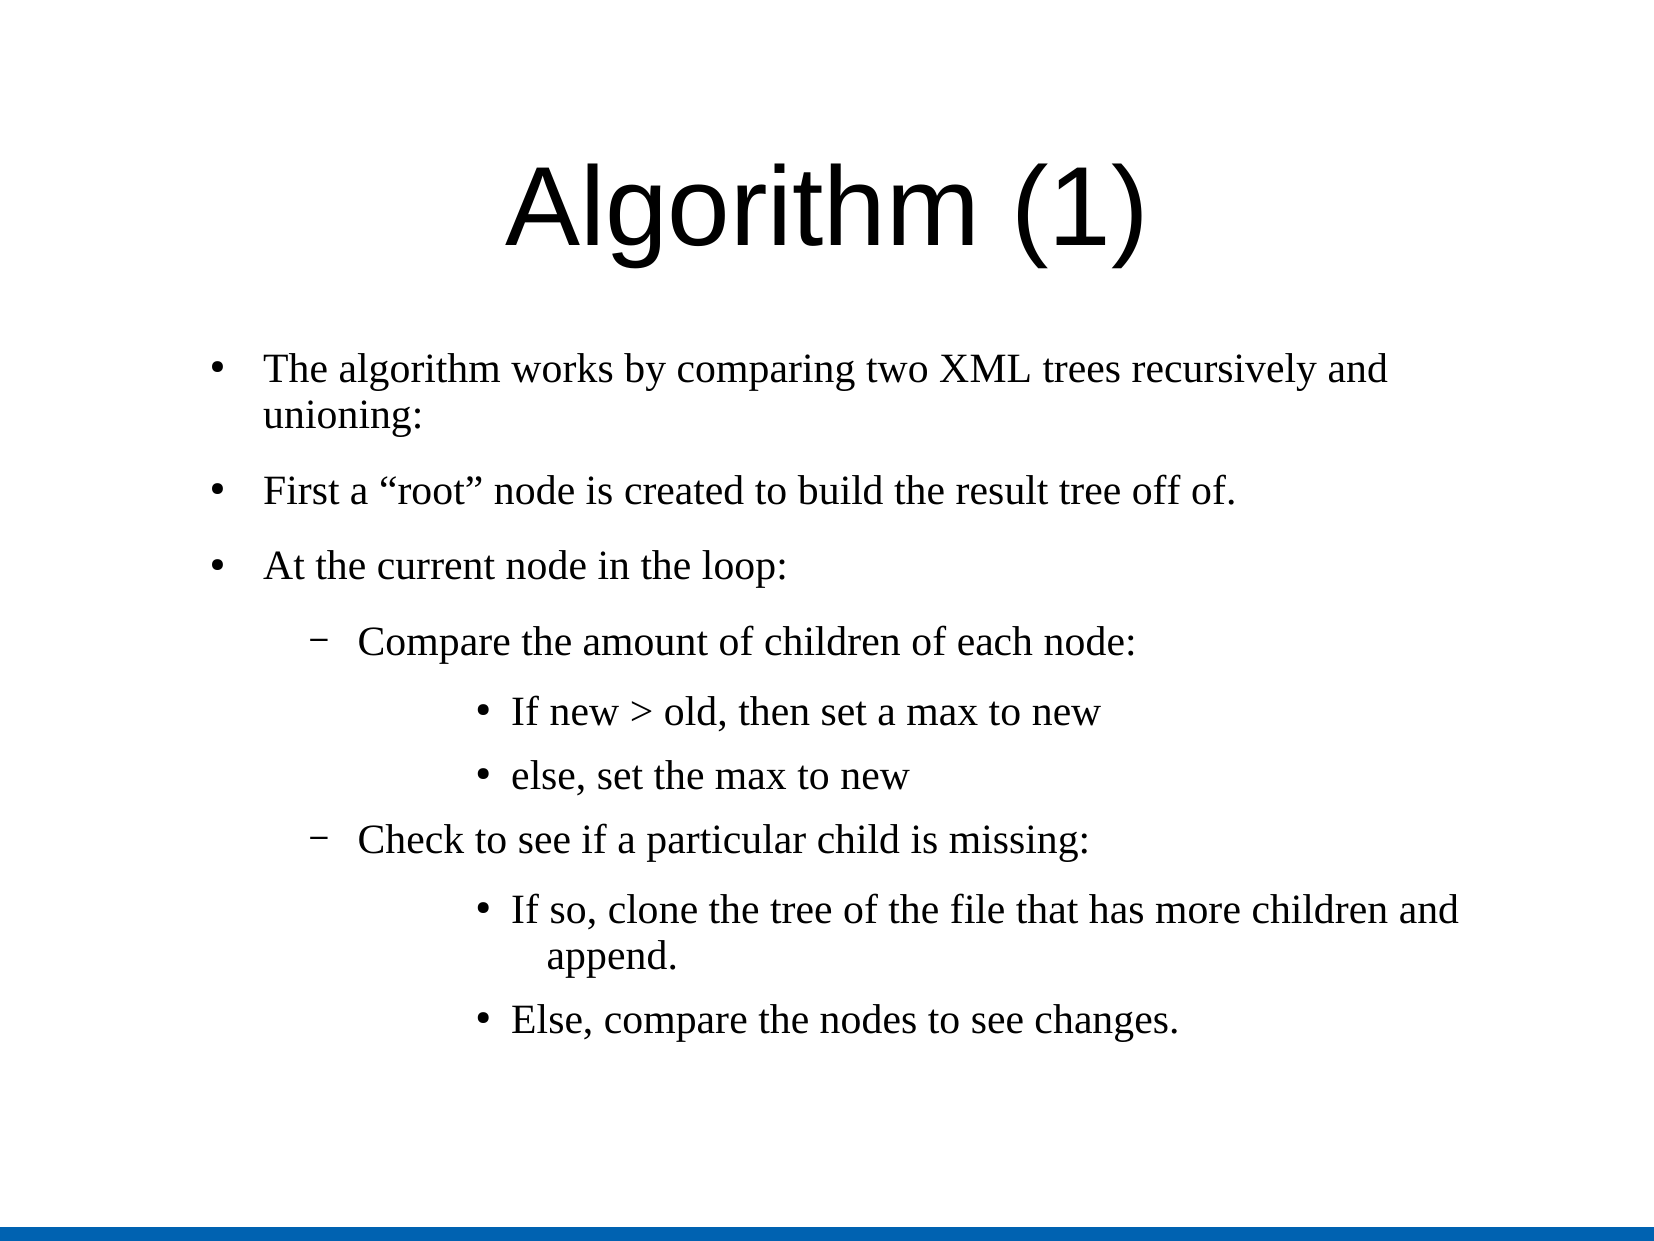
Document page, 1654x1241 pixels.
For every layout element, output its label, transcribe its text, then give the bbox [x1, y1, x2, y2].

list The algorithm works by comparing two XML trees recursively and unioning: First a “root” node is created to build the result tree off of. At the current node in the loop: Compare the amount of children of each node: If new > old, then set a max to new else, set the max to new Check to see if a particular child is missing: If so, clone the tree of the file that has more children and append. Else, compare the nodes to see changes. [121, 344, 1533, 1112]
title Algorithm (1) [121, 102, 1533, 311]
